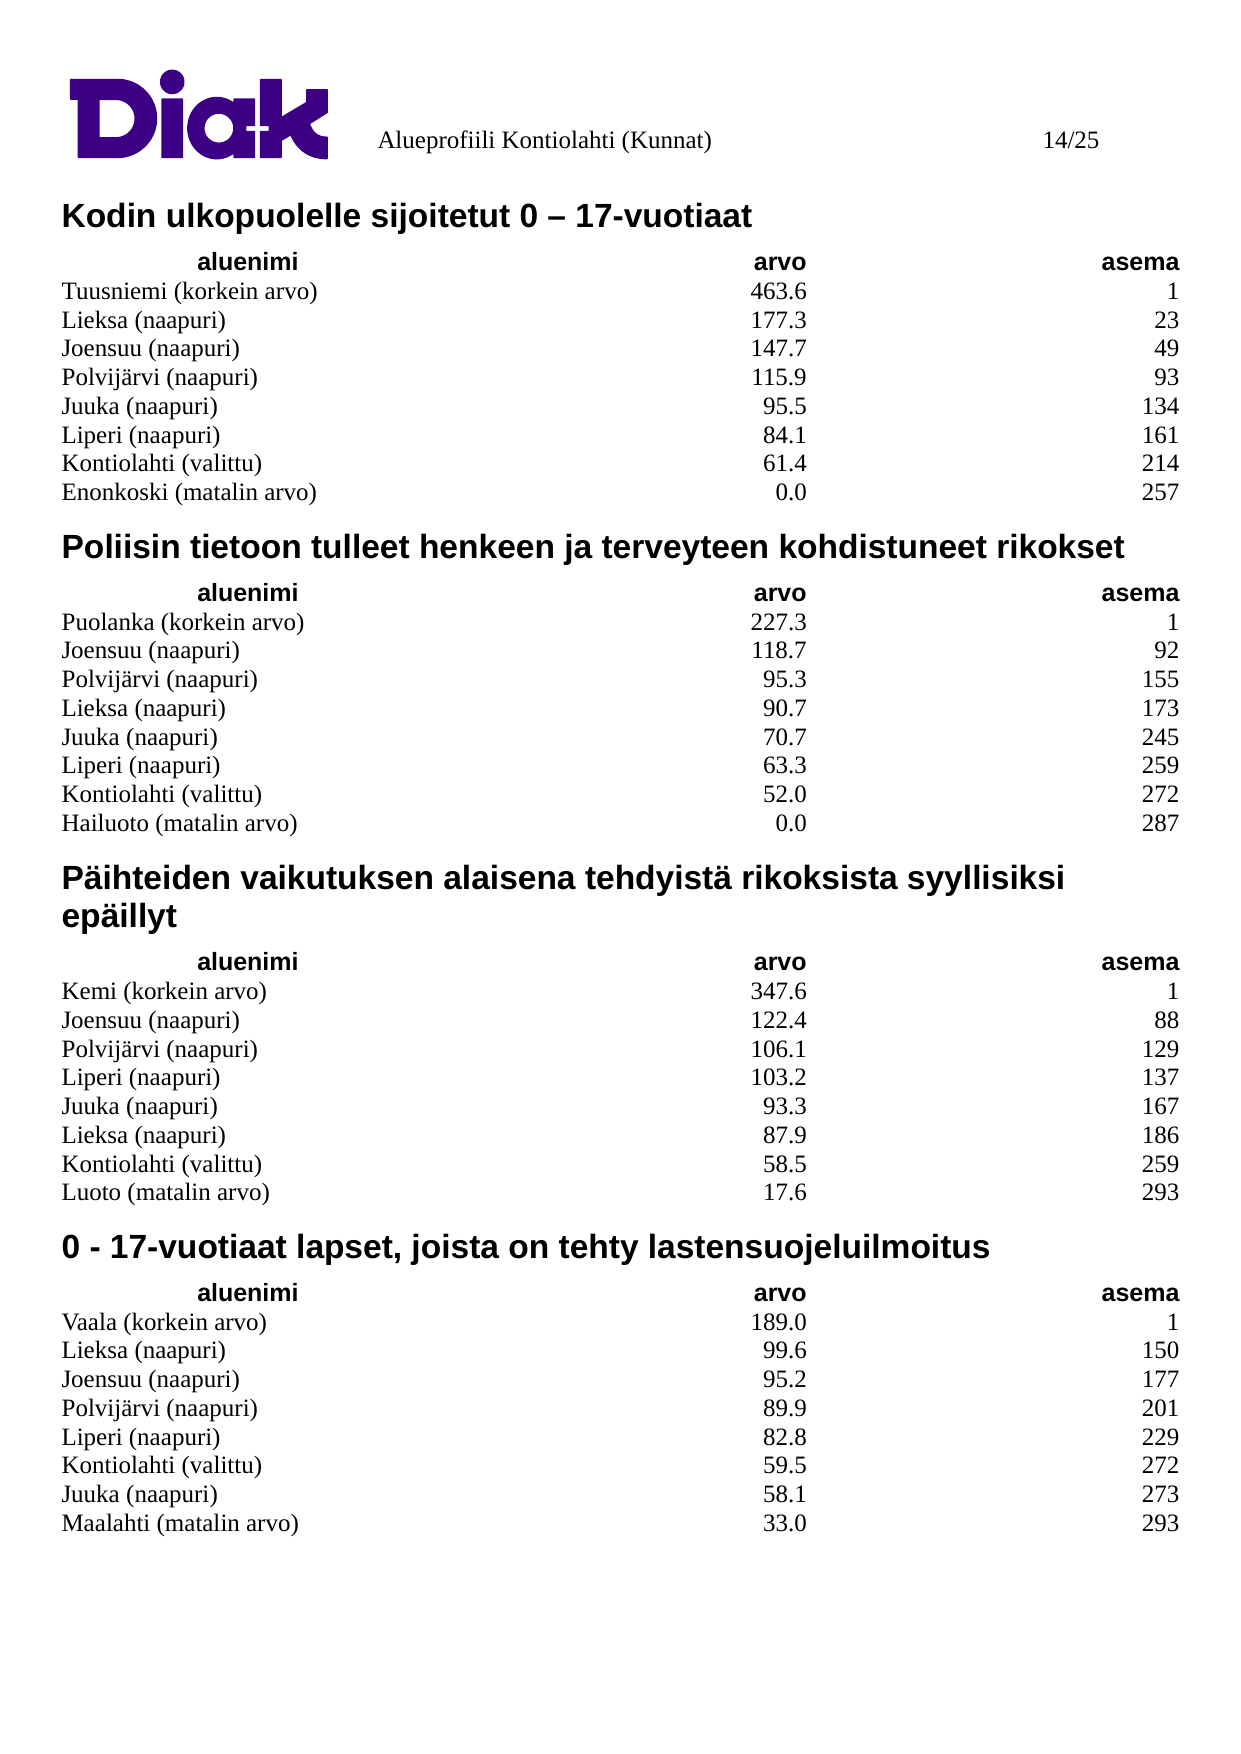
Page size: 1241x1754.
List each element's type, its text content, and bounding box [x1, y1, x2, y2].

table_header asema [806, 578, 1179, 607]
table_cell Lieksa (naapuri) [61, 693, 434, 722]
table_cell Lieksa (naapuri) [61, 1120, 434, 1149]
table_cell Liperi (naapuri) [61, 1063, 434, 1091]
table_cell 1 [806, 607, 1179, 636]
table_cell Puolanka (korkein arvo) [61, 607, 434, 636]
subtitle Poliisin tietoon tulleet henkeen ja terveyteen kohdistuneet rikokset [61, 527, 1179, 566]
table_cell 106.1 [434, 1034, 806, 1062]
table_cell 227.3 [434, 607, 806, 636]
table_header asema [806, 948, 1179, 976]
table_cell 347.6 [434, 976, 806, 1005]
table_cell 92 [806, 636, 1179, 664]
table_cell Joensuu (naapuri) [61, 1005, 434, 1034]
table_header aluenimi [61, 1278, 434, 1307]
table_cell 177.3 [434, 305, 806, 333]
table_cell 161 [806, 420, 1179, 448]
table_cell 155 [806, 664, 1179, 693]
table_cell Polvijärvi (naapuri) [61, 1393, 434, 1422]
table_cell 272 [806, 1451, 1179, 1479]
table_cell Kontiolahti (valittu) [61, 1149, 434, 1177]
table_header aluenimi [61, 578, 434, 607]
table_header arvo [434, 1278, 806, 1307]
table_cell 33.0 [434, 1508, 806, 1537]
table_cell 58.5 [434, 1149, 806, 1177]
table_cell 272 [806, 779, 1179, 808]
table_cell Tuusniemi (korkein arvo) [61, 276, 434, 305]
table_cell Kontiolahti (valittu) [61, 779, 434, 808]
table_cell 90.7 [434, 693, 806, 722]
table_cell Kontiolahti (valittu) [61, 1451, 434, 1479]
table_cell Joensuu (naapuri) [61, 334, 434, 362]
table_cell Lieksa (naapuri) [61, 1336, 434, 1364]
table_header arvo [434, 578, 806, 607]
table_cell Liperi (naapuri) [61, 420, 434, 448]
subtitle Kodin ulkopuolelle sijoitetut 0 – 17-vuotiaat [61, 196, 1179, 235]
table_cell 122.4 [434, 1005, 806, 1034]
table_cell 1 [806, 1307, 1179, 1336]
table_cell 99.6 [434, 1336, 806, 1364]
table_cell Liperi (naapuri) [61, 751, 434, 779]
table_cell 95.2 [434, 1364, 806, 1393]
table_cell 59.5 [434, 1451, 806, 1479]
table_cell 84.1 [434, 420, 806, 448]
table_cell Liperi (naapuri) [61, 1422, 434, 1451]
table_cell 23 [806, 305, 1179, 333]
table_cell 61.4 [434, 449, 806, 477]
table_cell 63.3 [434, 751, 806, 779]
table_cell Juuka (naapuri) [61, 1479, 434, 1508]
table_cell 49 [806, 334, 1179, 362]
table_cell Joensuu (naapuri) [61, 1364, 434, 1393]
table_cell 129 [806, 1034, 1179, 1062]
table_cell 58.1 [434, 1479, 806, 1508]
table_cell Maalahti (matalin arvo) [61, 1508, 434, 1537]
table_cell Vaala (korkein arvo) [61, 1307, 434, 1336]
table_cell Polvijärvi (naapuri) [61, 664, 434, 693]
table_cell 229 [806, 1422, 1179, 1451]
table_cell 150 [806, 1336, 1179, 1364]
table_cell 287 [806, 808, 1179, 837]
subtitle 0 - 17-vuotiaat lapset, joista on tehty lastensuojeluilmoitus [61, 1227, 1179, 1266]
table_header aluenimi [61, 247, 434, 276]
table_cell Juuka (naapuri) [61, 391, 434, 420]
table_cell 257 [806, 477, 1179, 506]
table_cell Enonkoski (matalin arvo) [61, 477, 434, 506]
table_header asema [806, 247, 1179, 276]
table_cell Lieksa (naapuri) [61, 305, 434, 333]
table_cell 89.9 [434, 1393, 806, 1422]
table_cell 137 [806, 1063, 1179, 1091]
table_cell 177 [806, 1364, 1179, 1393]
table_cell 463.6 [434, 276, 806, 305]
table_cell Polvijärvi (naapuri) [61, 362, 434, 391]
table_cell 95.3 [434, 664, 806, 693]
table_cell Hailuoto (matalin arvo) [61, 808, 434, 837]
table_cell 186 [806, 1120, 1179, 1149]
table_header arvo [434, 948, 806, 976]
table_cell 95.5 [434, 391, 806, 420]
table_cell 52.0 [434, 779, 806, 808]
table_cell 214 [806, 449, 1179, 477]
table_cell Luoto (matalin arvo) [61, 1178, 434, 1206]
table_cell Juuka (naapuri) [61, 722, 434, 751]
table_cell 201 [806, 1393, 1179, 1422]
table_cell 147.7 [434, 334, 806, 362]
table_cell 0.0 [434, 808, 806, 837]
table_cell 293 [806, 1178, 1179, 1206]
table_cell 17.6 [434, 1178, 806, 1206]
table_cell 82.8 [434, 1422, 806, 1451]
table_cell 259 [806, 751, 1179, 779]
table_cell 1 [806, 976, 1179, 1005]
table_cell 273 [806, 1479, 1179, 1508]
table_cell Kontiolahti (valittu) [61, 449, 434, 477]
table_cell Joensuu (naapuri) [61, 636, 434, 664]
table_cell 103.2 [434, 1063, 806, 1091]
table_cell 93.3 [434, 1091, 806, 1120]
table_cell 167 [806, 1091, 1179, 1120]
subtitle Päihteiden vaikutuksen alaisena tehdyistä rikoksista syyllisiksi epäillyt [61, 858, 1179, 935]
table_cell Polvijärvi (naapuri) [61, 1034, 434, 1062]
table_cell 88 [806, 1005, 1179, 1034]
table_cell 118.7 [434, 636, 806, 664]
table_cell Kemi (korkein arvo) [61, 976, 434, 1005]
table_header asema [806, 1278, 1179, 1307]
table_cell 259 [806, 1149, 1179, 1177]
table_header aluenimi [61, 948, 434, 976]
table_cell 87.9 [434, 1120, 806, 1149]
table_cell Juuka (naapuri) [61, 1091, 434, 1120]
table_cell 70.7 [434, 722, 806, 751]
table_cell 134 [806, 391, 1179, 420]
table_cell 189.0 [434, 1307, 806, 1336]
table_header arvo [434, 247, 806, 276]
table_cell 93 [806, 362, 1179, 391]
table_cell 0.0 [434, 477, 806, 506]
table_cell 115.9 [434, 362, 806, 391]
table_cell 1 [806, 276, 1179, 305]
table_cell 293 [806, 1508, 1179, 1537]
table_cell 173 [806, 693, 1179, 722]
table_cell 245 [806, 722, 1179, 751]
